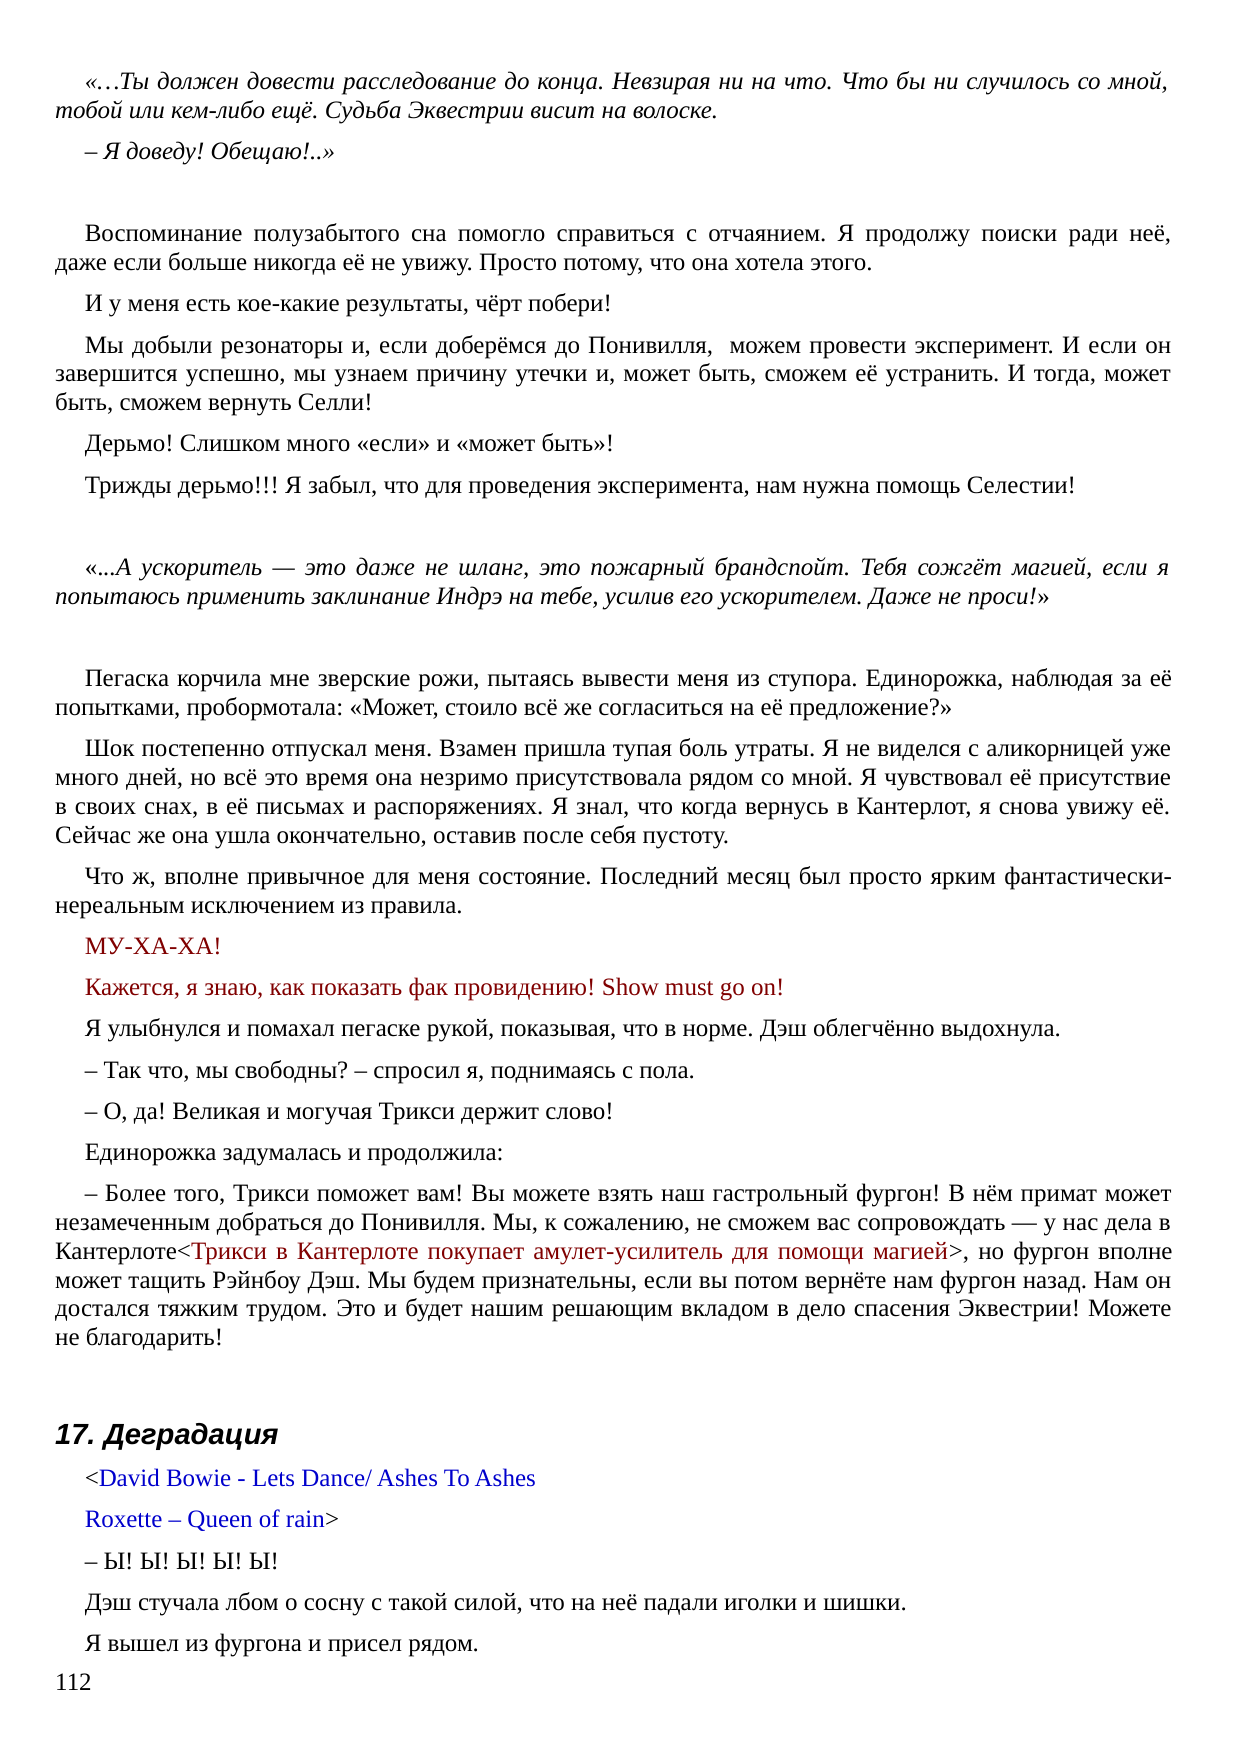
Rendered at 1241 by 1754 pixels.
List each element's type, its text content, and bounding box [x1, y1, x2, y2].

text И у меня есть кое-какие результаты, чёрт побери! [55, 288, 1173, 317]
text Дэш стучала лбом о сосну с такой силой, что на неё падали иголки и шишки. [55, 1587, 1173, 1616]
text – Так что, мы свободны? – спросил я, поднимаясь с пола. [55, 1055, 1173, 1083]
text Воспоминание полузабытого сна помогло справиться с отчаянием. Я продолжу поиски ради неё, даже если больше никогда её не увижу. Просто потому, что она хотела этого. [55, 218, 1173, 276]
text Я улыбнулся и помахал пегаске рукой, показывая, что в норме. Дэш облегчённо выдохнула. [55, 1013, 1173, 1042]
text «…Ты должен довести расследование до конца. Невзирая ни на что. Что бы ни случилось со мной, тобой или кем-либо ещё. Судьба Эквестрии висит на волоске. [55, 66, 1173, 123]
text МУ-ХА-ХА! [55, 931, 1173, 960]
text – Более того, Трикси поможет вам! Вы можете взять наш гастрольный фургон! В нём примат может незамеченным добраться до Понивилля. Мы, к сожалению, не сможем вас сопровождать — у нас дела в Кантерлоте<Трикси в Кантерлоте покупает амулет-усилитель для помощи магией>, но фургон вполне может тащить Рэйнбоу Дэш. Мы будем признательны, если вы потом вернёте нам фургон назад. Нам он достался тяжким трудом. Это и будет нашим решающим вкладом в дело спасения Эквестрии! Можете не благодарить! [55, 1178, 1173, 1351]
subtitle 17. Деградация [55, 1417, 1173, 1451]
text Мы добыли резонаторы и, если доберёмся до Понивилля, можем провести эксперимент. И если он завершится успешно, мы узнаем причину утечки и, может быть, сможем её устранить. И тогда, может быть, сможем вернуть Селли! [55, 330, 1173, 416]
text – О, да! Великая и могучая Трикси держит слово! [55, 1096, 1173, 1125]
text <David Bowie - Lets Dance/ Ashes To Ashes [55, 1463, 1173, 1492]
text Кажется, я знаю, как показать фак провидению! Show must go on! [55, 972, 1173, 1001]
text Трижды дерьмо!!! Я забыл, что для проведения эксперимента, нам нужна помощь Селестии! [55, 470, 1173, 498]
text – Ы! Ы! Ы! Ы! Ы! [55, 1546, 1173, 1574]
text Шок постепенно отпускал меня. Взамен пришла тупая боль утраты. Я не виделся с аликорницей уже много дней, но всё это время она незримо присутствовала рядом со мной. Я чувствовал её присутствие в своих снах, в её письмах и распоряжениях. Я знал, что когда вернусь в Кантерлот, я снова увижу её. Сейчас же она ушла окончательно, оставив после себя пустоту. [55, 733, 1173, 848]
text Дерьмо! Слишком много «если» и «может быть»! [55, 428, 1173, 457]
text «...А ускоритель — это даже не шланг, это пожарный брандспойт. Тебя сожгёт магией, если я попытаюсь применить заклинание Индрэ на тебе, усилив его ускорителем. Даже не проси!» [55, 552, 1173, 610]
text Roxette – Queen of rain> [55, 1504, 1173, 1533]
text Пегаска корчила мне зверские рожи, пытаясь вывести меня из ступора. Единорожка, наблюдая за её попытками, пробормотала: «Может, стоило всё же согласиться на её предложение?» [55, 663, 1173, 721]
text Что ж, вполне привычное для меня состояние. Последний месяц был просто ярким фантастически-нереальным исключением из правила. [55, 861, 1173, 918]
text – Я доведу! Обещаю!..» [55, 136, 1173, 165]
text Я вышел из фургона и присел рядом. [55, 1628, 1173, 1657]
text Единорожка задумалась и продолжила: [55, 1137, 1173, 1166]
